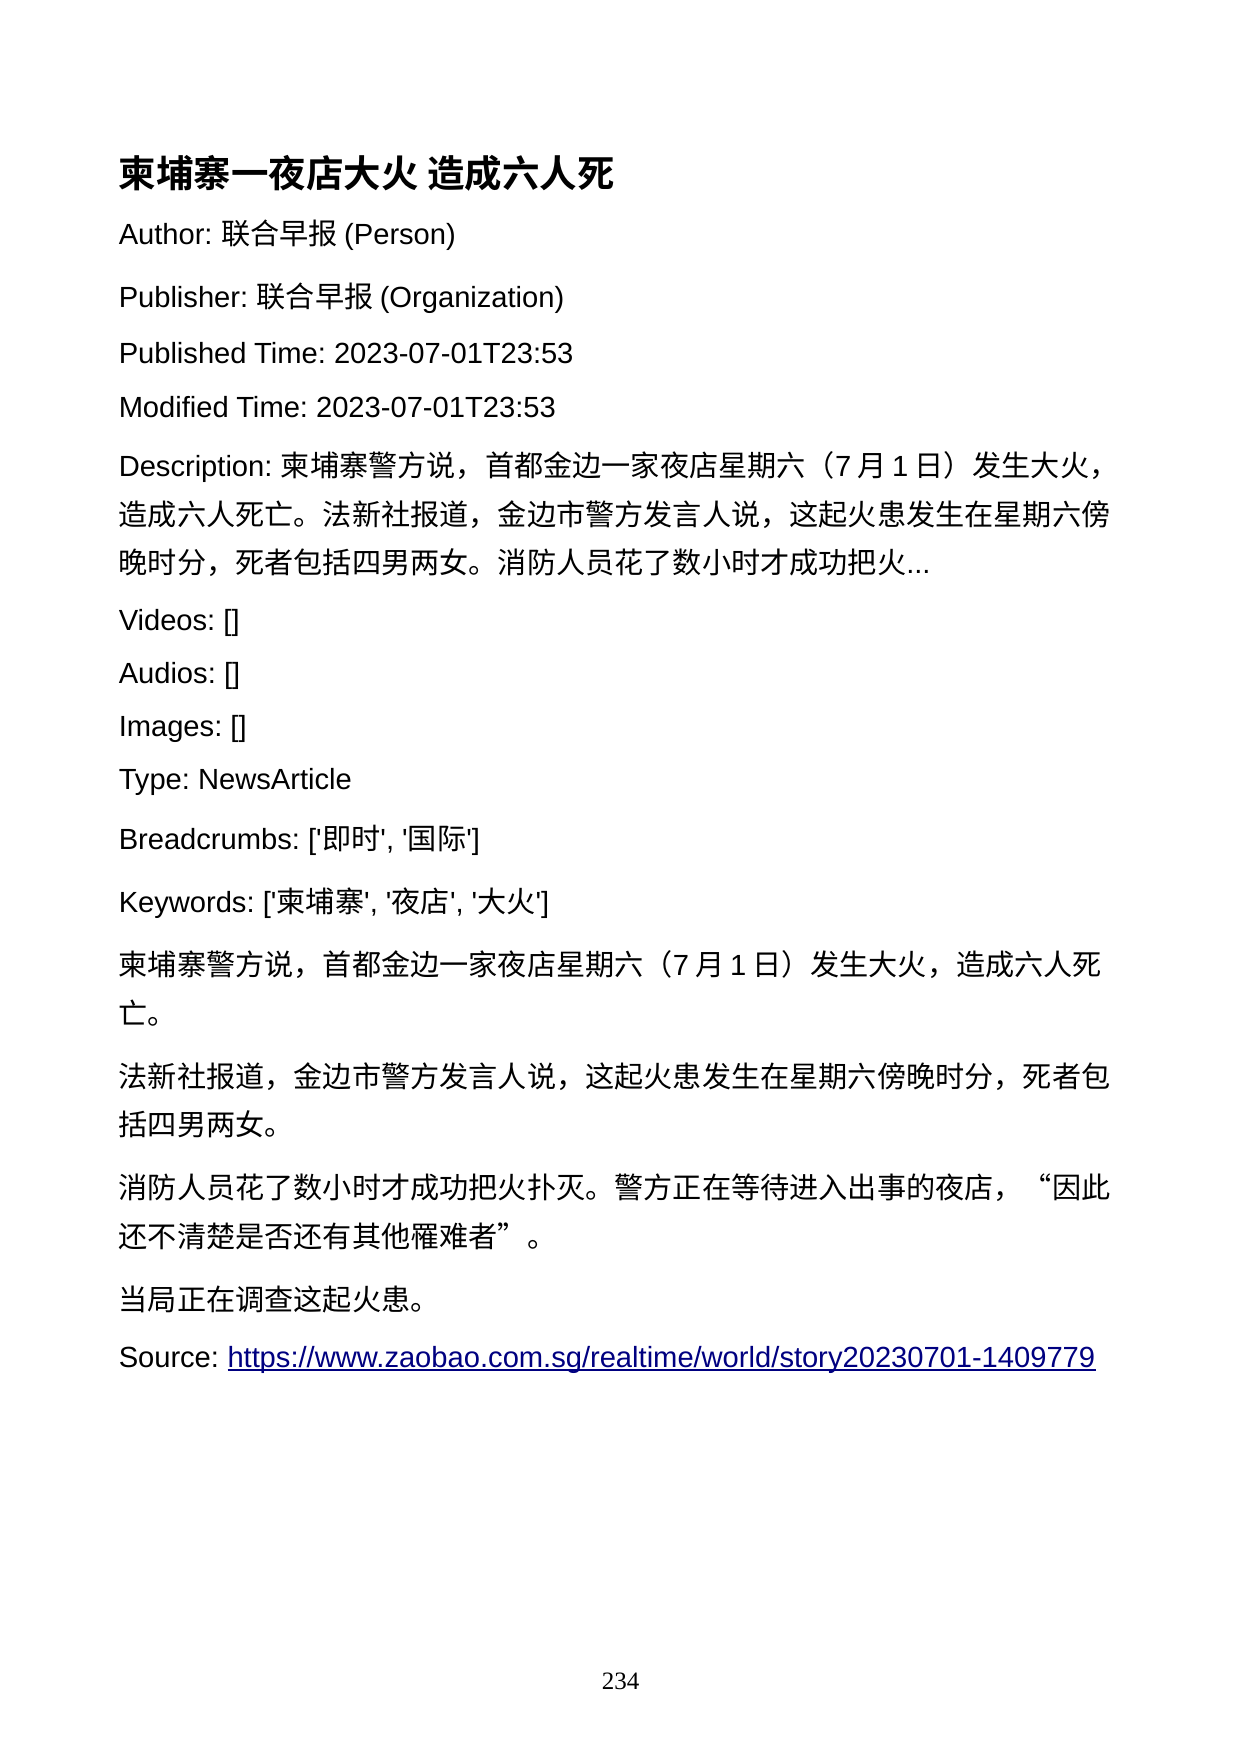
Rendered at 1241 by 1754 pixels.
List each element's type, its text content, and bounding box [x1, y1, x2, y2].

text 柬埔寨警方说，首都金边一家夜店星期六（7月1日）发生大火，造成六人死亡。 [118, 942, 1122, 1033]
text Keywords: ['柬埔寨', '夜店', '大火'] [118, 879, 1122, 921]
text Type: NewsArticle [118, 762, 1122, 796]
text Audios: [] [118, 656, 1122, 690]
text Modified Time: 2023-07-01T23:53 [118, 390, 1122, 423]
text Published Time: 2023-07-01T23:53 [118, 337, 1122, 370]
text 法新社报道，金边市警方发言人说，这起火患发生在星期六傍晚时分，死者包括四男两女。 [118, 1053, 1122, 1144]
text Description: 柬埔寨警方说，首都金边一家夜店星期六（7月1日）发生大火，造成六人死亡。法新社报道，金边市警方发言人说，这起火患发生在星期六傍晚时分，死者包括四男两女。消防人员花了数小时才成功把火... [118, 443, 1122, 582]
subtitle 柬埔寨一夜店大火 造成六人死 [118, 143, 1122, 198]
text 消防人员花了数小时才成功把火扑灭。警方正在等待进入出事的夜店，“因此还不清楚是否还有其他罹难者”。 [118, 1165, 1122, 1256]
text Breadcrumbs: ['即时', '国际'] [118, 816, 1122, 858]
text Videos: [] [118, 603, 1122, 637]
text Images: [] [118, 709, 1122, 743]
text Author: 联合早报 (Person) [118, 210, 1122, 253]
text Publisher: 联合早报 (Organization) [118, 273, 1122, 316]
text 当局正在调查这起火患。 [118, 1277, 1122, 1319]
text Source: https://www.zaobao.com.sg/realtime/world/story20230701-1409779 [118, 1340, 1122, 1373]
